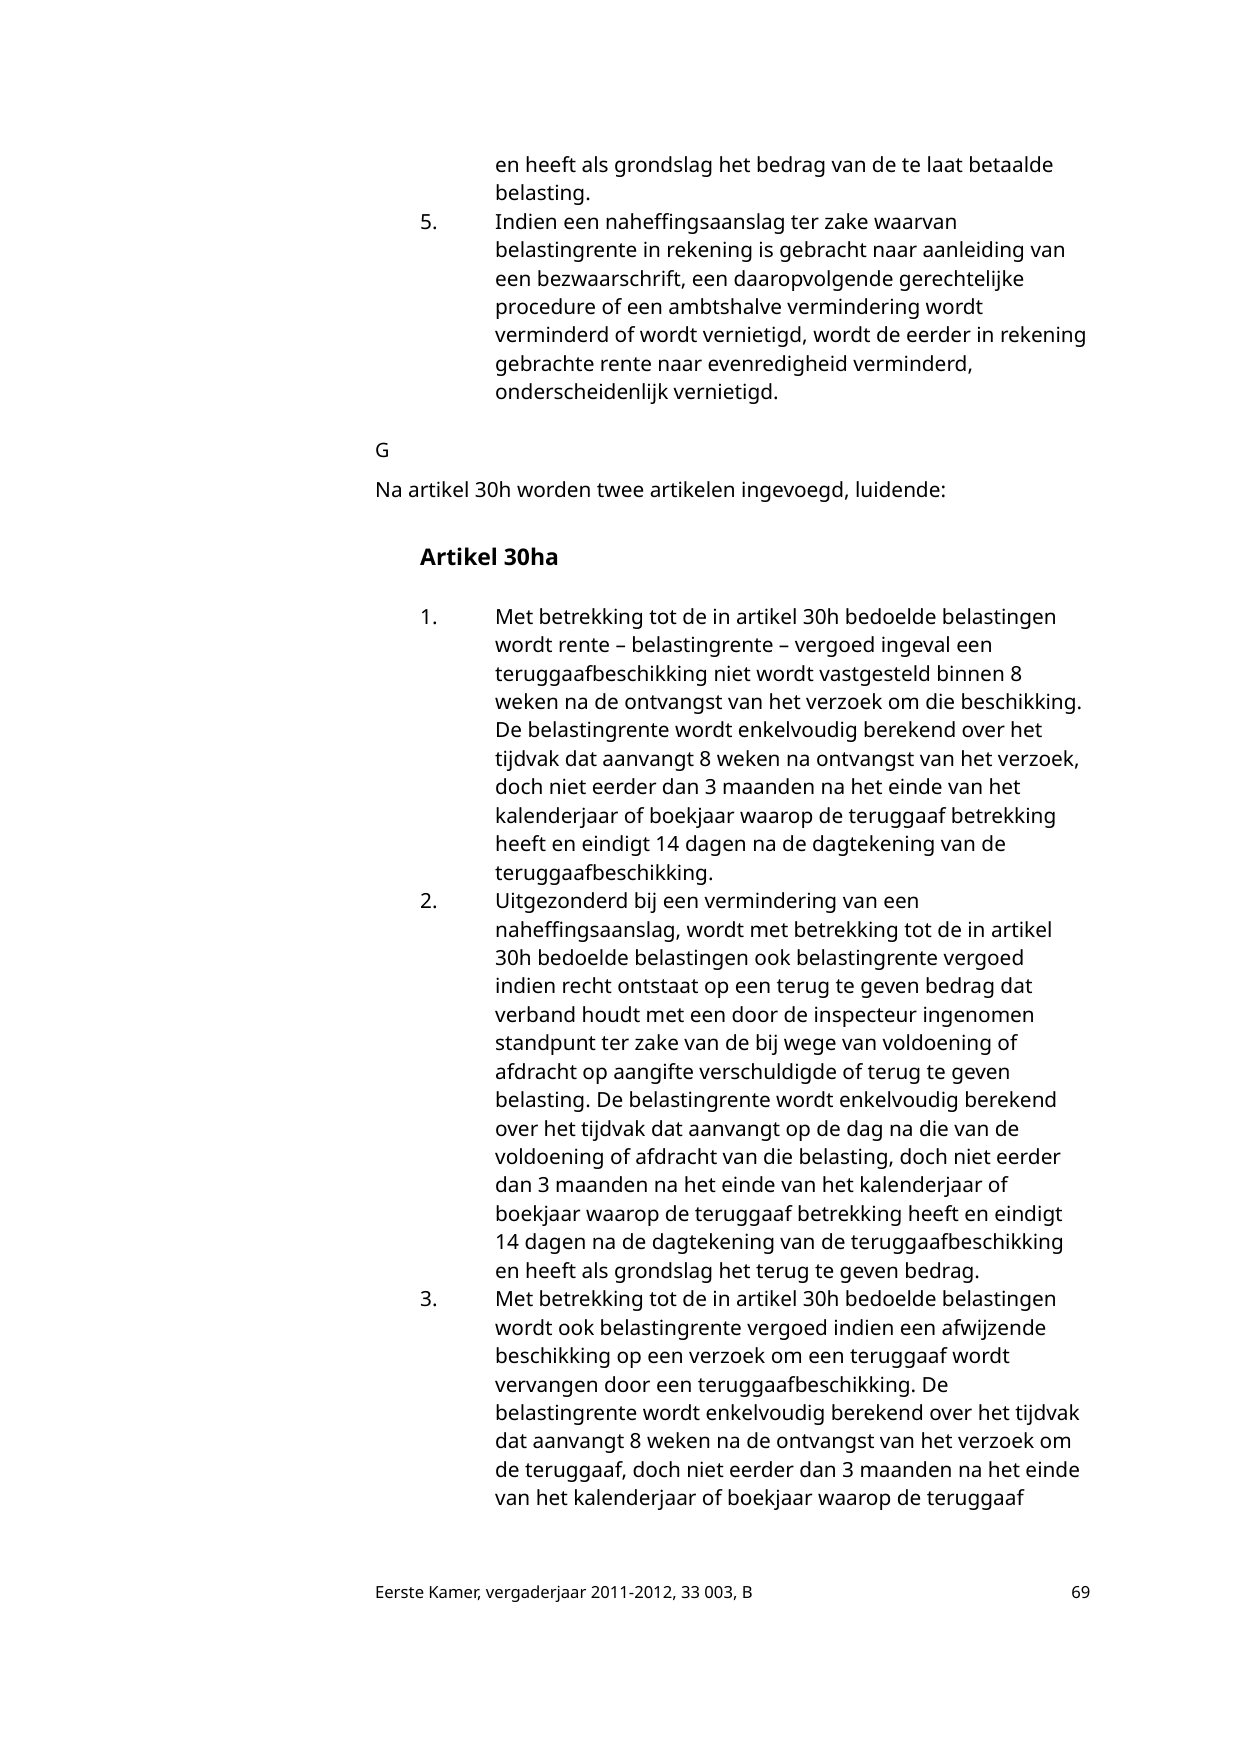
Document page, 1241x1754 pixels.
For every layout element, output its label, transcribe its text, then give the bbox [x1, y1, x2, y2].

list Met betrekking tot de in artikel 30h bedoelde belastingen wordt ook belastingrente vergoed indien een afwijzende beschikking op een verzoek om een teruggaaf wordt vervangen door een teruggaafbeschikking. De belastingrente wordt enkelvoudig berekend over het tijdvak dat aanvangt 8 weken na de ontvangst van het verzoek om de teruggaaf, doch niet eerder dan 3 maanden na het einde van het kalenderjaar of boekjaar waarop de teruggaaf [420, 1284, 1090, 1512]
list en heeft als grondslag het bedrag van de te laat betaalde belasting. [420, 150, 1090, 207]
text G [375, 436, 1090, 463]
list Met betrekking tot de in artikel 30h bedoelde belastingen wordt rente – belastingrente – vergoed ingeval een teruggaafbeschikking niet wordt vastgesteld binnen 8 weken na de ontvangst van het verzoek om die beschikking. De belastingrente wordt enkelvoudig berekend over het tijdvak dat aanvangt 8 weken na ontvangst van het verzoek, doch niet eerder dan 3 maanden na het einde van het kalenderjaar of boekjaar waarop de teruggaaf betrekking heeft en eindigt 14 dagen na de dagtekening van de teruggaafbeschikking. [420, 602, 1090, 886]
list Uitgezonderd bij een vermindering van een naheffingsaanslag, wordt met betrekking tot de in artikel 30h bedoelde belastingen ook belastingrente vergoed indien recht ontstaat op een terug te geven bedrag dat verband houdt met een door de inspecteur ingenomen standpunt ter zake van de bij wege van voldoening of afdracht op aangifte verschuldigde of terug te geven belasting. De belastingrente wordt enkelvoudig berekend over het tijdvak dat aanvangt op de dag na die van de voldoening of afdracht van die belasting, doch niet eerder dan 3 maanden na het einde van het kalenderjaar of boekjaar waarop de teruggaaf betrekking heeft en eindigt 14 dagen na de dagtekening van de teruggaafbeschikking en heeft als grondslag het terug te geven bedrag. [420, 886, 1090, 1284]
list Indien een naheffingsaanslag ter zake waarvan belastingrente in rekening is gebracht naar aanleiding van een bezwaarschrift, een daaropvolgende gerechtelijke procedure of een ambtshalve vermindering wordt verminderd of wordt vernietigd, wordt de eerder in rekening gebrachte rente naar evenredigheid verminderd, onderscheidenlijk vernietigd. [420, 207, 1090, 406]
text Na artikel 30h worden twee artikelen ingevoegd, luidende: [375, 475, 1090, 503]
subtitle Artikel 30ha [420, 541, 1090, 572]
